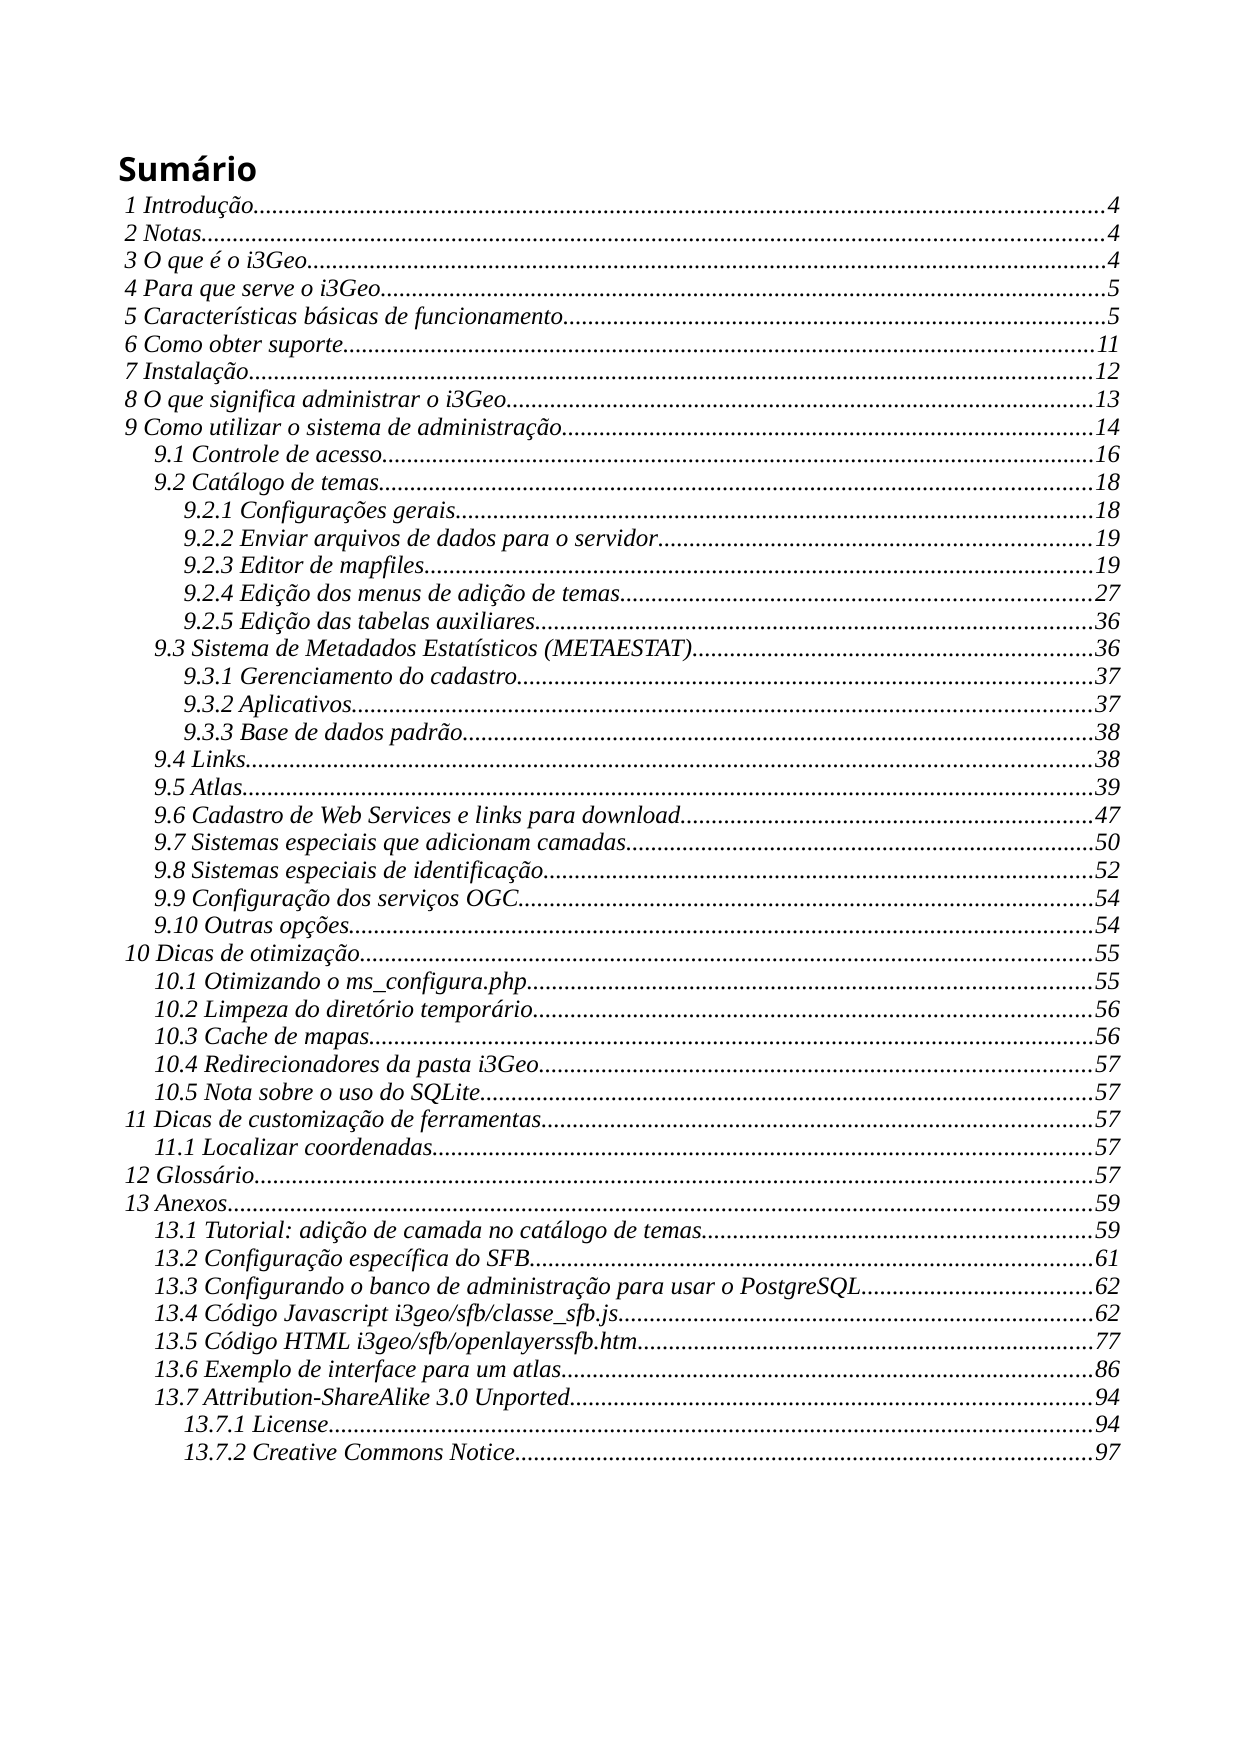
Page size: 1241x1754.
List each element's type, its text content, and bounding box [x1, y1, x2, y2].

text 9.10 Outras opções 54 [148, 912, 1122, 939]
text 9.1 Controle de acesso 16 [148, 441, 1122, 468]
text 10 Dicas de otimização 55 [118, 939, 1122, 967]
text 11 Dicas de customização de ferramentas 57 [118, 1106, 1122, 1133]
text 9.2 Catálogo de temas 18 [148, 468, 1122, 496]
text 8 O que significa administrar o i3Geo 13 [118, 385, 1122, 413]
text 1 Introdução 4 [118, 191, 1122, 219]
text 7 Instalação 12 [118, 357, 1122, 385]
text 13 Anexos 59 [118, 1189, 1122, 1216]
text 11.1 Localizar coordenadas 57 [148, 1133, 1122, 1161]
subtitle Sumário [118, 146, 1122, 191]
text 9.3.2 Aplicativos 37 [177, 690, 1122, 718]
text 9.5 Atlas 39 [148, 773, 1122, 801]
text 10.5 Nota sobre o uso do SQLite 57 [148, 1078, 1122, 1106]
text 13.7 Attribution-ShareAlike 3.0 Unported 94 [148, 1383, 1122, 1410]
text 6 Como obter suporte 11 [118, 330, 1122, 357]
text 10.3 Cache de mapas 56 [148, 1022, 1122, 1050]
text 13.7.2 Creative Commons Notice 97 [177, 1438, 1122, 1466]
text 9.4 Links 38 [148, 745, 1122, 773]
text 13.4 Código Javascript i3geo/sfb/classe_sfb.js 62 [148, 1299, 1122, 1327]
text 10.4 Redirecionadores da pasta i3Geo 57 [148, 1050, 1122, 1078]
text 9.2.3 Editor de mapfiles 19 [177, 551, 1122, 579]
text 12 Glossário 57 [118, 1161, 1122, 1189]
text 9.6 Cadastro de Web Services e links para download 47 [148, 801, 1122, 828]
text 9.3.3 Base de dados padrão 38 [177, 718, 1122, 745]
text 9.3.1 Gerenciamento do cadastro 37 [177, 662, 1122, 690]
text 9.2.5 Edição das tabelas auxiliares 36 [177, 607, 1122, 634]
text 10.2 Limpeza do diretório temporário 56 [148, 995, 1122, 1022]
text 5 Características básicas de funcionamento 5 [118, 302, 1122, 330]
text 9.2.4 Edição dos menus de adição de temas 27 [177, 579, 1122, 607]
text 13.3 Configurando o banco de administração para usar o PostgreSQL 62 [148, 1272, 1122, 1299]
text 2 Notas 4 [118, 219, 1122, 247]
text 9 Como utilizar o sistema de administração 14 [118, 413, 1122, 441]
text 13.1 Tutorial: adição de camada no catálogo de temas 59 [148, 1216, 1122, 1244]
text 4 Para que serve o i3Geo 5 [118, 274, 1122, 302]
text 9.7 Sistemas especiais que adicionam camadas 50 [148, 828, 1122, 856]
text 13.5 Código HTML i3geo/sfb/openlayerssfb.htm 77 [148, 1327, 1122, 1355]
text 13.2 Configuração específica do SFB 61 [148, 1244, 1122, 1272]
text 9.2.2 Enviar arquivos de dados para o servidor 19 [177, 524, 1122, 551]
text 10.1 Otimizando o ms_configura.php 55 [148, 967, 1122, 995]
text 13.6 Exemplo de interface para um atlas 86 [148, 1355, 1122, 1383]
text 9.8 Sistemas especiais de identificação 52 [148, 856, 1122, 884]
text 9.3 Sistema de Metadados Estatísticos (METAESTAT) 36 [148, 634, 1122, 662]
text 3 O que é o i3Geo 4 [118, 247, 1122, 274]
text 9.2.1 Configurações gerais 18 [177, 496, 1122, 524]
text 13.7.1 License 94 [177, 1410, 1122, 1438]
text 9.9 Configuração dos serviços OGC 54 [148, 884, 1122, 912]
